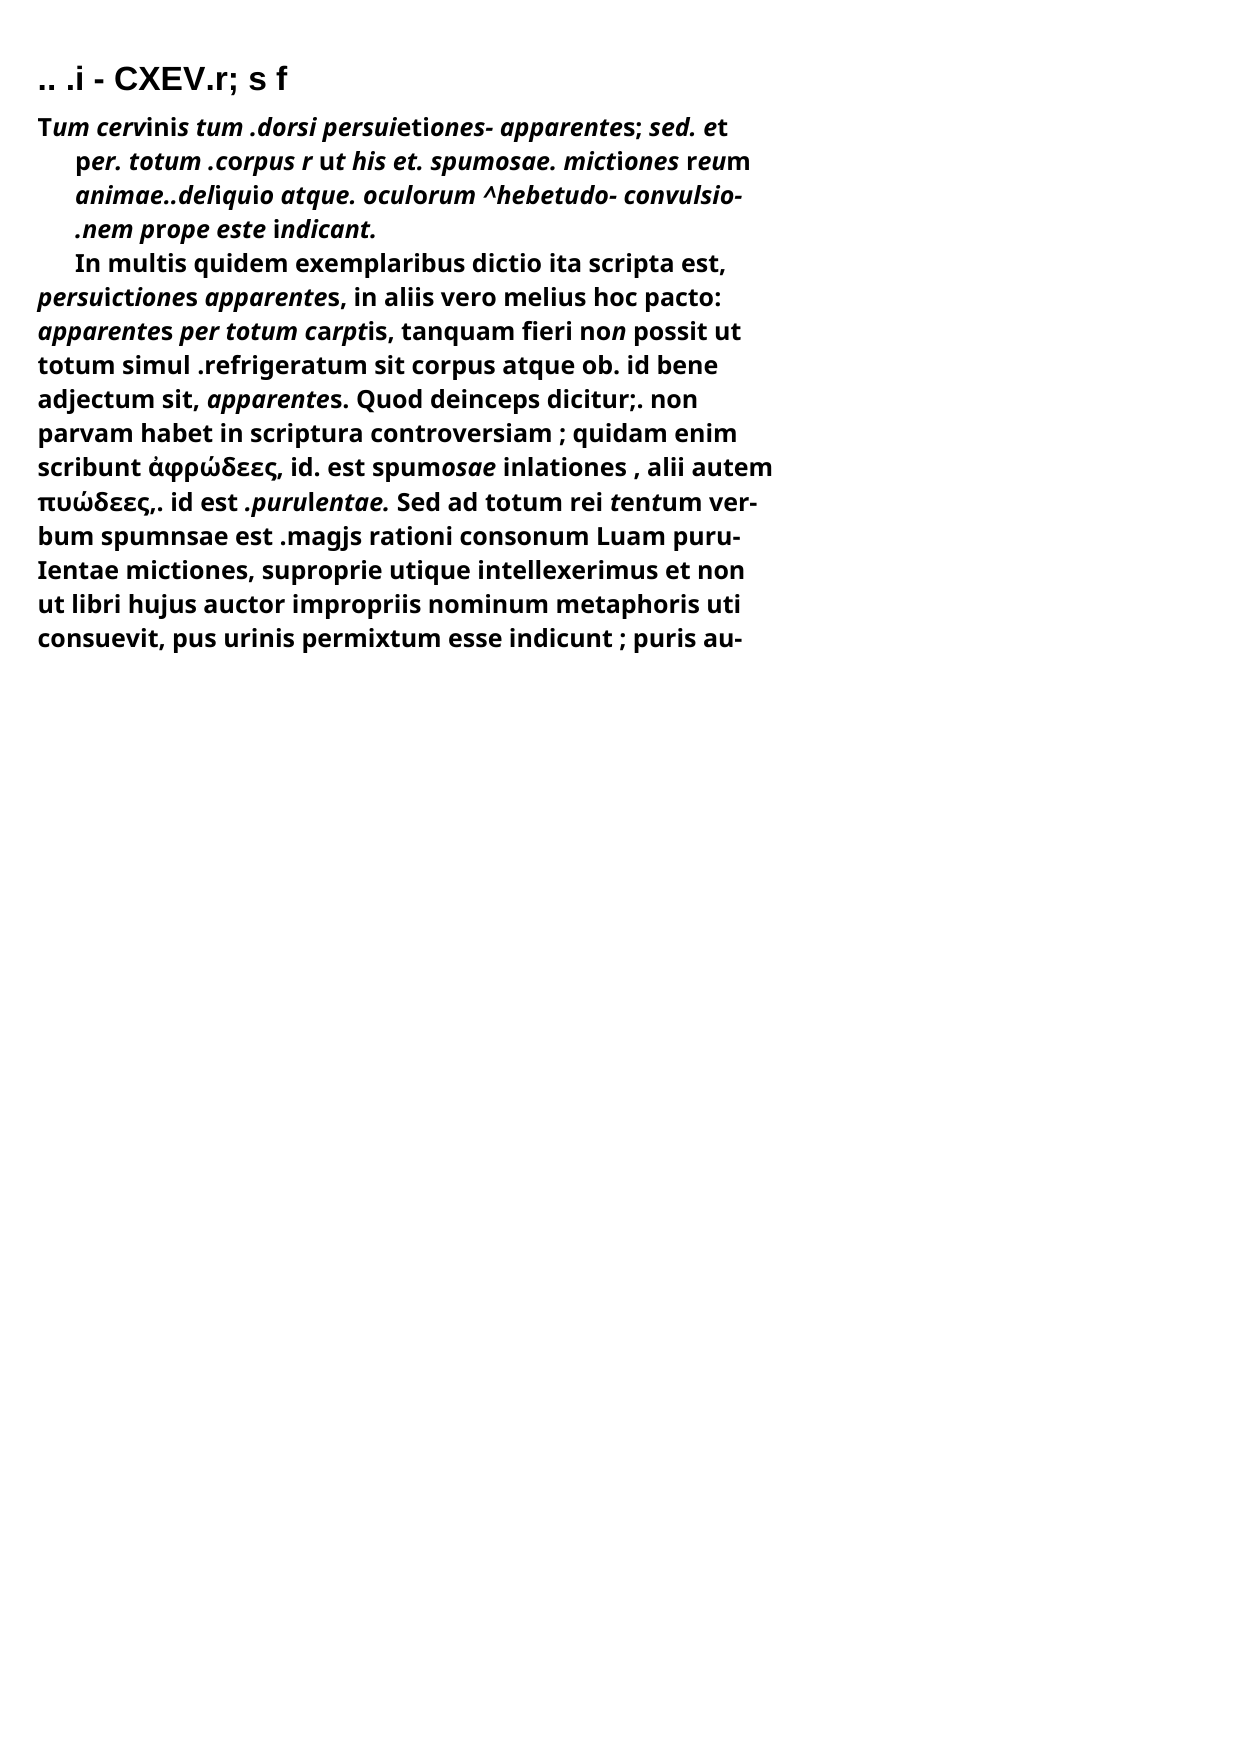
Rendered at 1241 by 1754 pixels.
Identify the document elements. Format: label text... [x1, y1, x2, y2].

text Tum cervinis tum .dorsi persuietiones- apparentes; sed. et per. totum .corpus r ut his et. spumosae. mictiones reum animae..deliquio atque. oculorum ^hebetudo- convulsio- .nem prope este indicant. [37, 109, 1203, 246]
subtitle .. .i - CXEV.r; s f [37, 58, 1203, 97]
text In multis quidem exemplaribus dictio ita scripta est, persuictiones apparentes, in aliis vero melius hoc pacto: apparentes per totum carptis, tanquam fieri non possit ut totum simul .refrigeratum sit corpus atque ob. id bene adjectum sit, apparentes. Quod deinceps dicitur;. non parvam habet in scriptura controversiam ; quidam enim scribunt ἀφρώδεες, id. est spumosae inlationes , alii autem πυώδεες,. id est .purulentae. Sed ad totum rei tentum ver- bum spumnsae est .magjs rationi consonum Luam puru- Ientae mictiones, suproprie utique intellexerimus et non ut libri hujus auctor impropriis nominum metaphoris uti consuevit, pus urinis permixtum esse indicunt ; puris au- [37, 246, 1203, 654]
